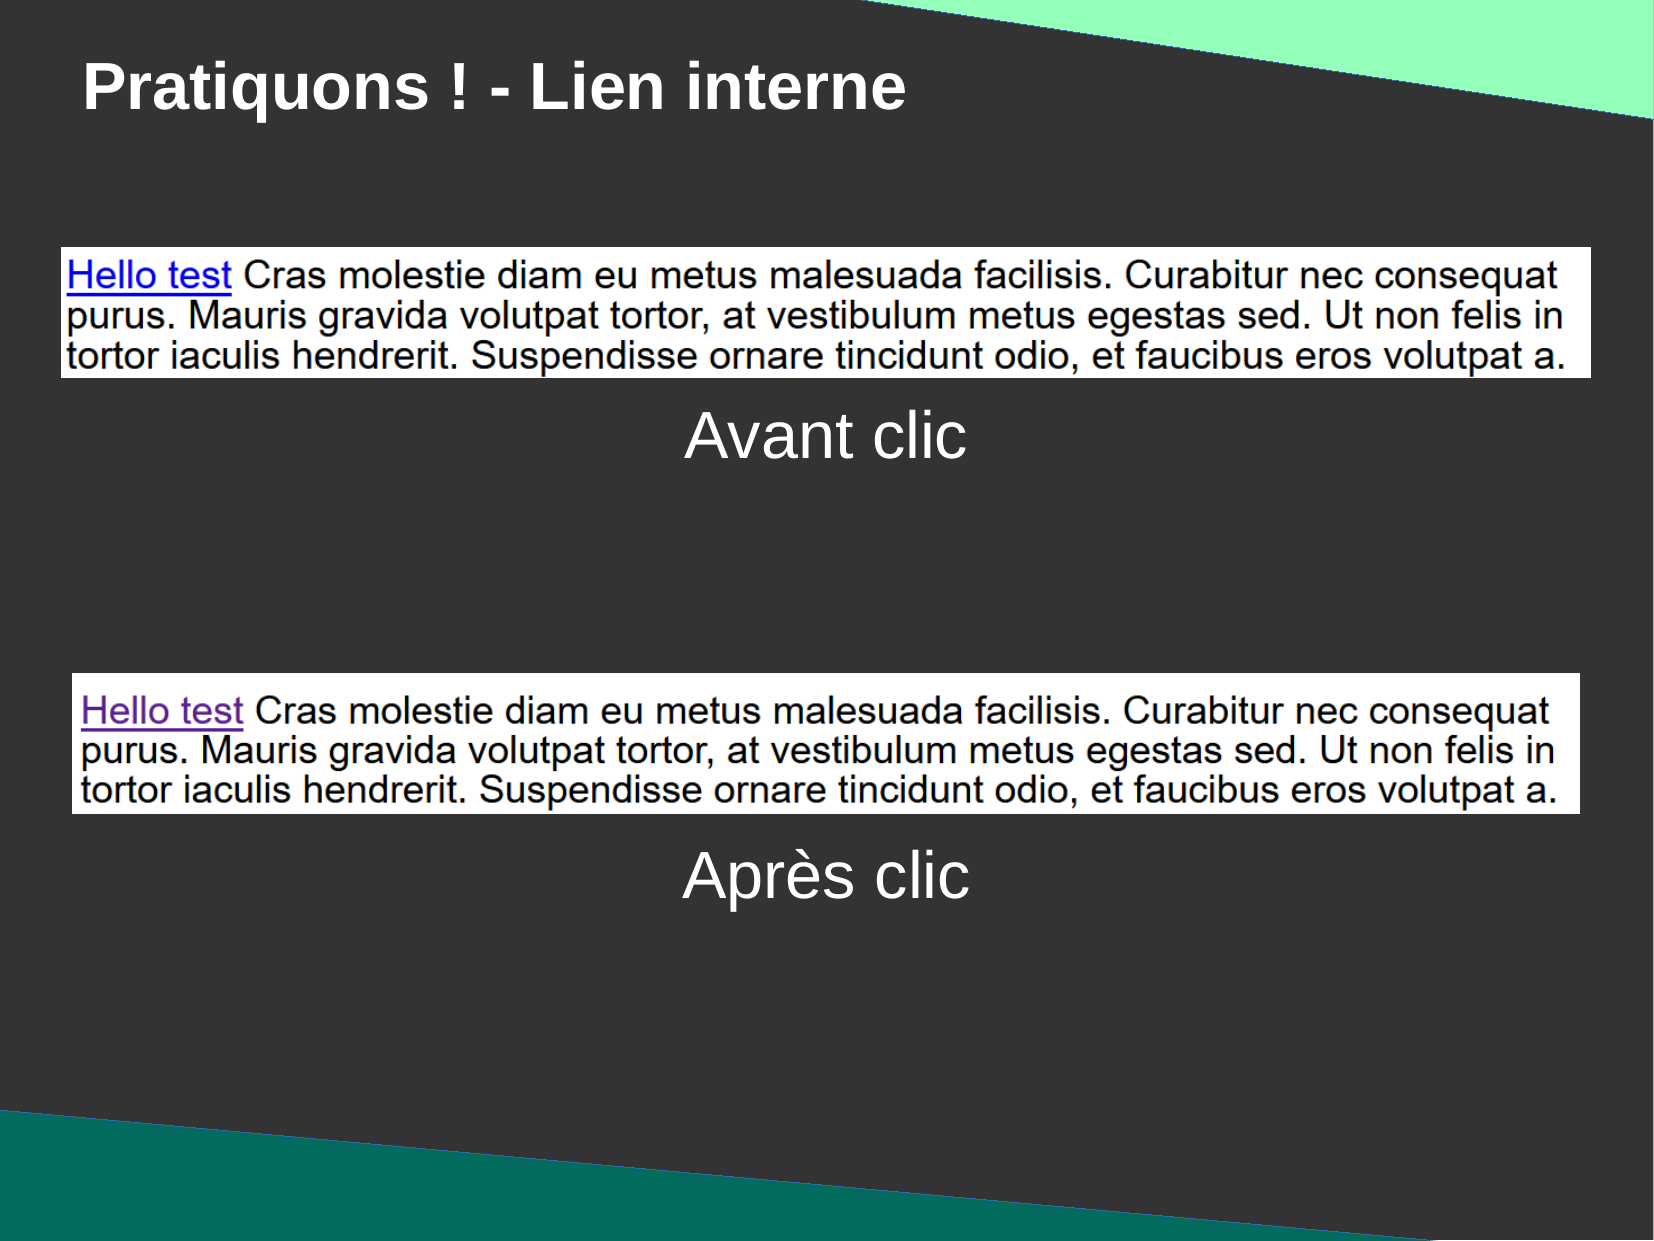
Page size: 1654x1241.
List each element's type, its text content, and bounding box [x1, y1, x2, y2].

picture [72, 673, 1580, 814]
text_box [861, 0, 1654, 120]
title Avant clic [31, 397, 1622, 473]
title Après clic [31, 838, 1622, 914]
title Pratiquons ! - Lien interne [82, 49, 1630, 199]
picture [61, 247, 1591, 378]
